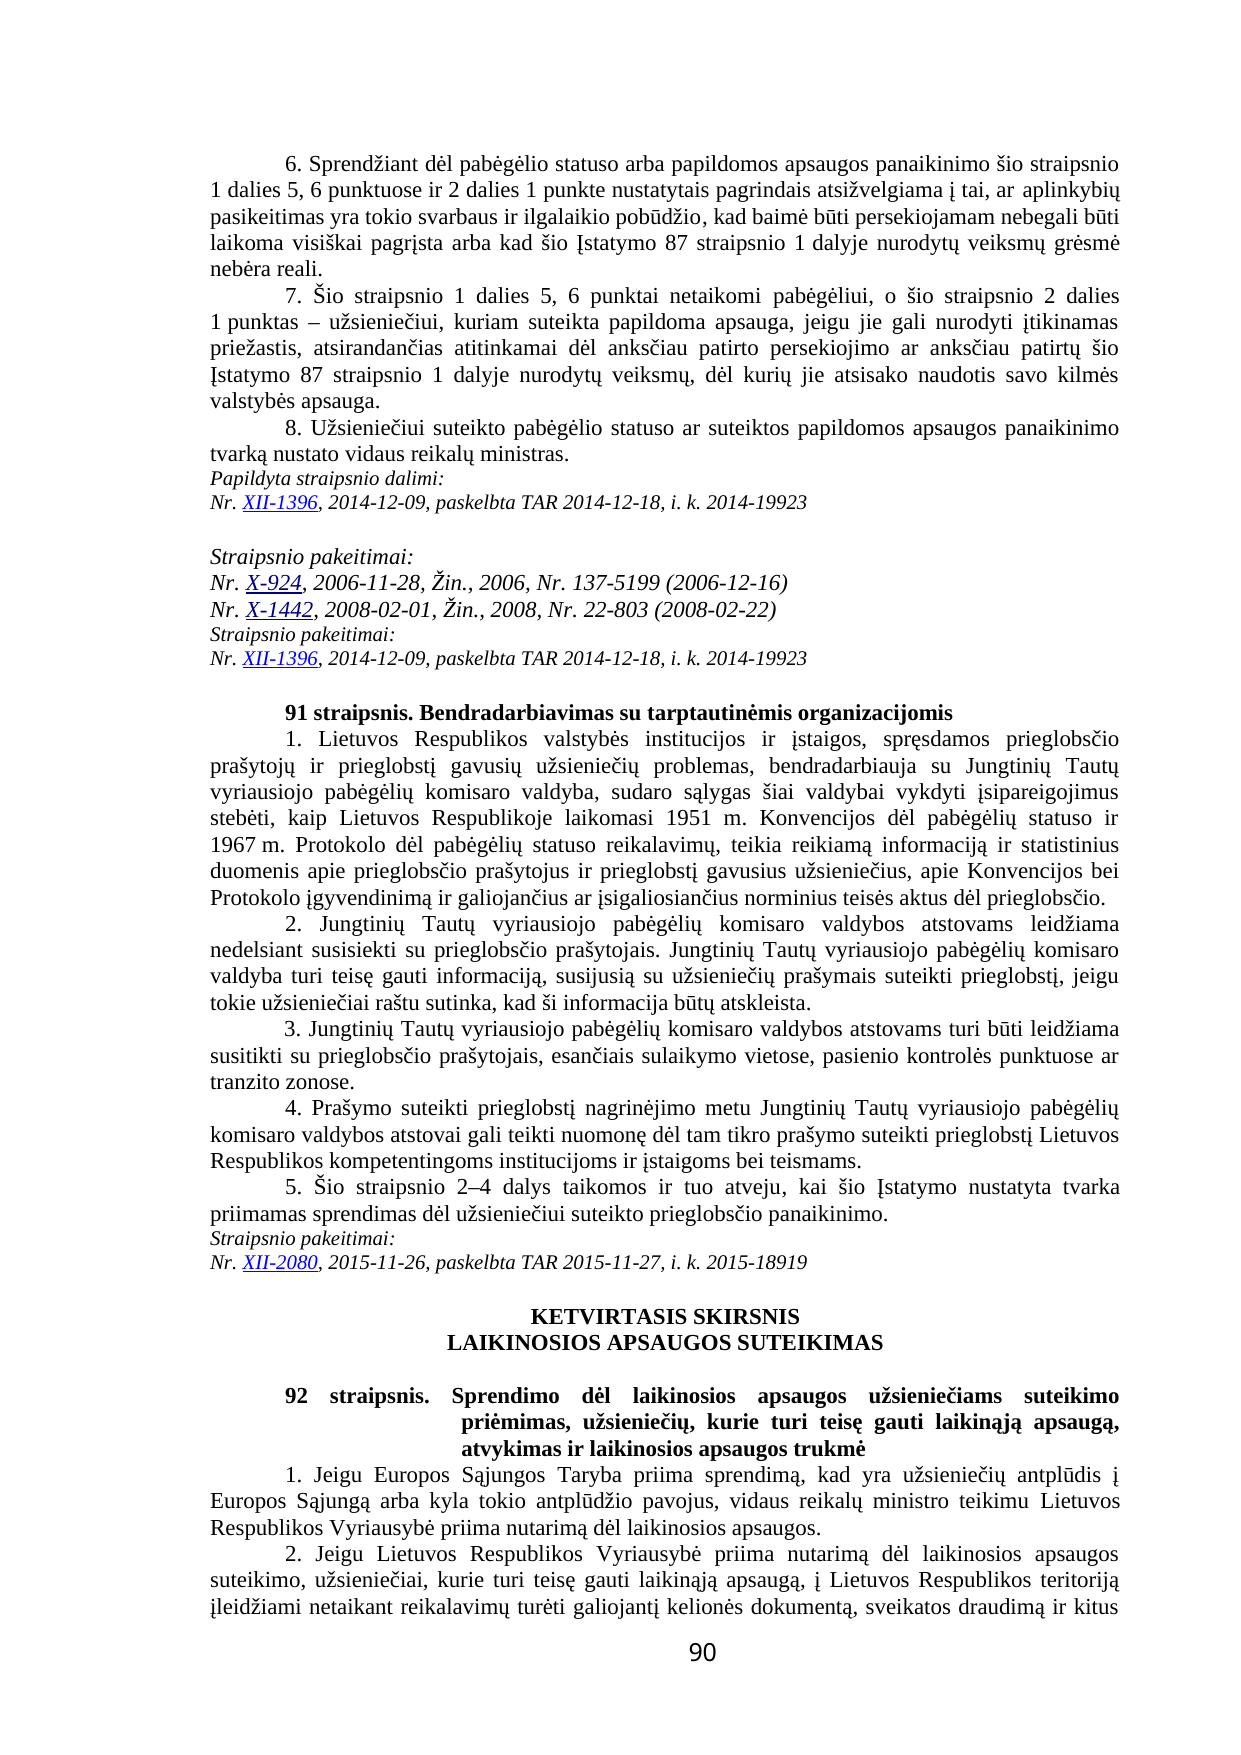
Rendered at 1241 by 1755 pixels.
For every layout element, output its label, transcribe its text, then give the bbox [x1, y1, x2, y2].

text KETVIRTASIS SKIRSNIS [210, 1303, 1120, 1329]
text Nr. XII-1396, 2014-12-09, paskelbta TAR 2014-12-18, i. k. 2014-19923 [210, 646, 1120, 670]
text 4. Prašymo suteikti prieglobstį nagrinėjimo metu Jungtinių Tautų vyriausiojo pabėgėlių komisaro valdybos atstovai gali teikti nuomonę dėl tam tikro prašymo suteikti prieglobstį Lietuvos Respublikos kompetentingoms institucijoms ir įstaigoms bei teismams. [210, 1094, 1120, 1173]
text 92 straipsnis. Sprendimo dėl laikinosios apsaugos užsieniečiams suteikimo priėmimas, užsieniečių, kurie turi teisę gauti laikinąją apsaugą, atvykimas ir laikinosios apsaugos trukmė [285, 1382, 1120, 1461]
text Nr. X-924, 2006-11-28, Žin., 2006, Nr. 137-5199 (2006-12-16) [210, 569, 1120, 596]
text 2. Jungtinių Tautų vyriausiojo pabėgėlių komisaro valdybos atstovams leidžiama nedelsiant susisiekti su prieglobsčio prašytojais. Jungtinių Tautų vyriausiojo pabėgėlių komisaro valdyba turi teisę gauti informaciją, susijusią su užsieniečių prašymais suteikti prieglobstį, jeigu tokie užsieniečiai raštu sutinka, kad ši informacija būtų atskleista. [210, 910, 1120, 1015]
text Straipsnio pakeitimai: [210, 1226, 1120, 1250]
text 5. Šio straipsnio 2–4 dalys taikomos ir tuo atveju, kai šio Įstatymo nustatyta tvarka priimamas sprendimas dėl užsieniečiui suteikto prieglobsčio panaikinimo. [210, 1173, 1120, 1226]
text Papildyta straipsnio dalimi: [210, 466, 1120, 490]
text 91 straipsnis. Bendradarbiavimas su tarptautinėmis organizacijomis [210, 699, 1120, 725]
text 2. Jeigu Lietuvos Respublikos Vyriausybė priima nutarimą dėl laikinosios apsaugos suteikimo, užsieniečiai, kurie turi teisę gauti laikinąją apsaugą, į Lietuvos Respublikos teritoriją įleidžiami netaikant reikalavimų turėti galiojantį kelionės dokumentą, sveikatos draudimą ir kitus [210, 1540, 1120, 1619]
text 6. Sprendžiant dėl pabėgėlio statuso arba papildomos apsaugos panaikinimo šio straipsnio 1 dalies 5, 6 punktuose ir 2 dalies 1 punkte nustatytais pagrindais atsižvelgiama į tai, ar aplinkybių pasikeitimas yra tokio svarbaus ir ilgalaikio pobūdžio, kad baimė būti persekiojamam nebegali būti laikoma visiškai pagrįsta arba kad šio Įstatymo 87 straipsnio 1 dalyje nurodytų veiksmų grėsmė nebėra reali. [210, 150, 1120, 282]
text Nr. X-1442, 2008-02-01, Žin., 2008, Nr. 22-803 (2008-02-22) [210, 596, 1120, 622]
text 1. Lietuvos Respublikos valstybės institucijos ir įstaigos, spręsdamos prieglobsčio prašytojų ir prieglobstį gavusių užsieniečių problemas, bendradarbiauja su Jungtinių Tautų vyriausiojo pabėgėlių komisaro valdyba, sudaro sąlygas šiai valdybai vykdyti įsipareigojimus stebėti, kaip Lietuvos Respublikoje laikomasi 1951 m. Konvencijos dėl pabėgėlių statuso ir 1967 m. Protokolo dėl pabėgėlių statuso reikalavimų, teikia reikiamą informaciją ir statistinius duomenis apie prieglobsčio prašytojus ir prieglobstį gavusius užsieniečius, apie Konvencijos bei Protokolo įgyvendinimą ir galiojančius ar įsigaliosiančius norminius teisės aktus dėl prieglobsčio. [210, 725, 1120, 910]
text LAIKINOSIOS APSAUGOS SUTEIKIMAS [210, 1329, 1120, 1356]
text Nr. XII-1396, 2014-12-09, paskelbta TAR 2014-12-18, i. k. 2014-19923 [210, 490, 1120, 514]
text 1. Jeigu Europos Sąjungos Taryba priima sprendimą, kad yra užsieniečių antplūdis į Europos Sąjungą arba kyla tokio antplūdžio pavojus, vidaus reikalų ministro teikimu Lietuvos Respublikos Vyriausybė priima nutarimą dėl laikinosios apsaugos. [210, 1461, 1120, 1540]
text Straipsnio pakeitimai: [210, 543, 1120, 569]
text Nr. XII-2080, 2015-11-26, paskelbta TAR 2015-11-27, i. k. 2015-18919 [210, 1250, 1120, 1274]
text 7. Šio straipsnio 1 dalies 5, 6 punktai netaikomi pabėgėliui, o šio straipsnio 2 dalies 1 punktas – užsieniečiui, kuriam suteikta papildoma apsauga, jeigu jie gali nurodyti įtikinamas priežastis, atsirandančias atitinkamai dėl anksčiau patirto persekiojimo ar anksčiau patirtų šio Įstatymo 87 straipsnio 1 dalyje nurodytų veiksmų, dėl kurių jie atsisako naudotis savo kilmės valstybės apsauga. [210, 282, 1120, 413]
text 8. Užsieniečiui suteikto pabėgėlio statuso ar suteiktos papildomos apsaugos panaikinimo tvarką nustato vidaus reikalų ministras. [210, 413, 1120, 466]
text 3. Jungtinių Tautų vyriausiojo pabėgėlių komisaro valdybos atstovams turi būti leidžiama susitikti su prieglobsčio prašytojais, esančiais sulaikymo vietose, pasienio kontrolės punktuose ar tranzito zonose. [210, 1015, 1120, 1094]
text Straipsnio pakeitimai: [210, 622, 1120, 646]
